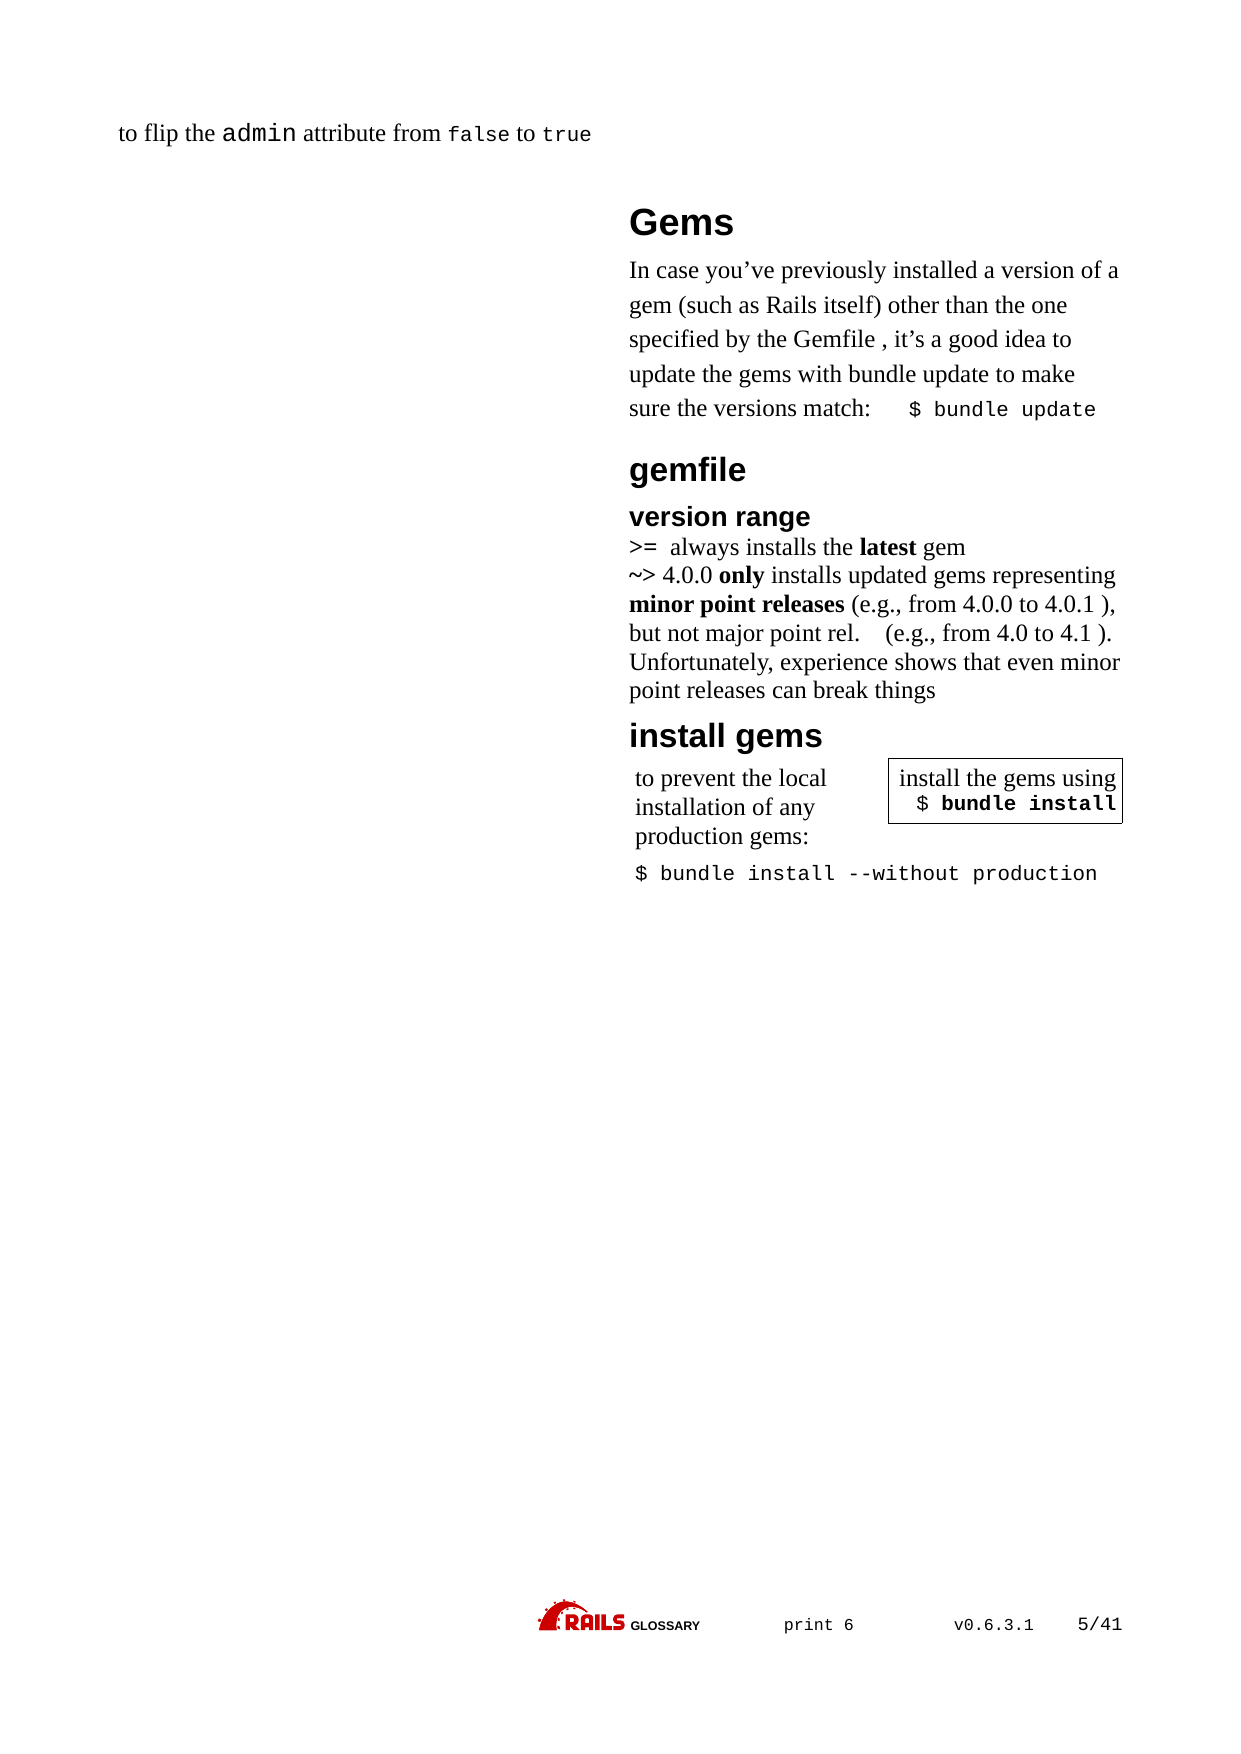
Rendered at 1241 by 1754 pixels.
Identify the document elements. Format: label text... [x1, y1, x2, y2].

text In case you’ve previously installed a version of a gem (such as Rails itself) other than the one specified by the Gemfile , it’s a good idea to update the gems with bundle update to make sure the versions match: $ bundle update [629, 256, 1122, 423]
subtitle gemfile [629, 449, 1122, 488]
table_header install the gems using $ bundle install [889, 759, 1122, 822]
subtitle version range [629, 500, 1122, 532]
subtitle install gems [629, 716, 1122, 755]
table_cell $ bundle install --without production [629, 858, 1122, 893]
table_cell [889, 824, 1122, 858]
text >= always installs the latest gem [629, 532, 1122, 561]
text to flip the admin attribute from false to true [118, 118, 611, 149]
table_header to prevent the local installation of any production gems: [629, 758, 888, 858]
text ~> 4.0.0 only installs updated gems representing minor point releases (e.g., from 4.0.0 to 4.0.1 ), but not major point rel. (e.g., from 4.0 to 4.1 ). Unfortunately, experience shows that even minor point releases can break things [629, 561, 1122, 704]
subtitle Gems [629, 199, 1122, 243]
